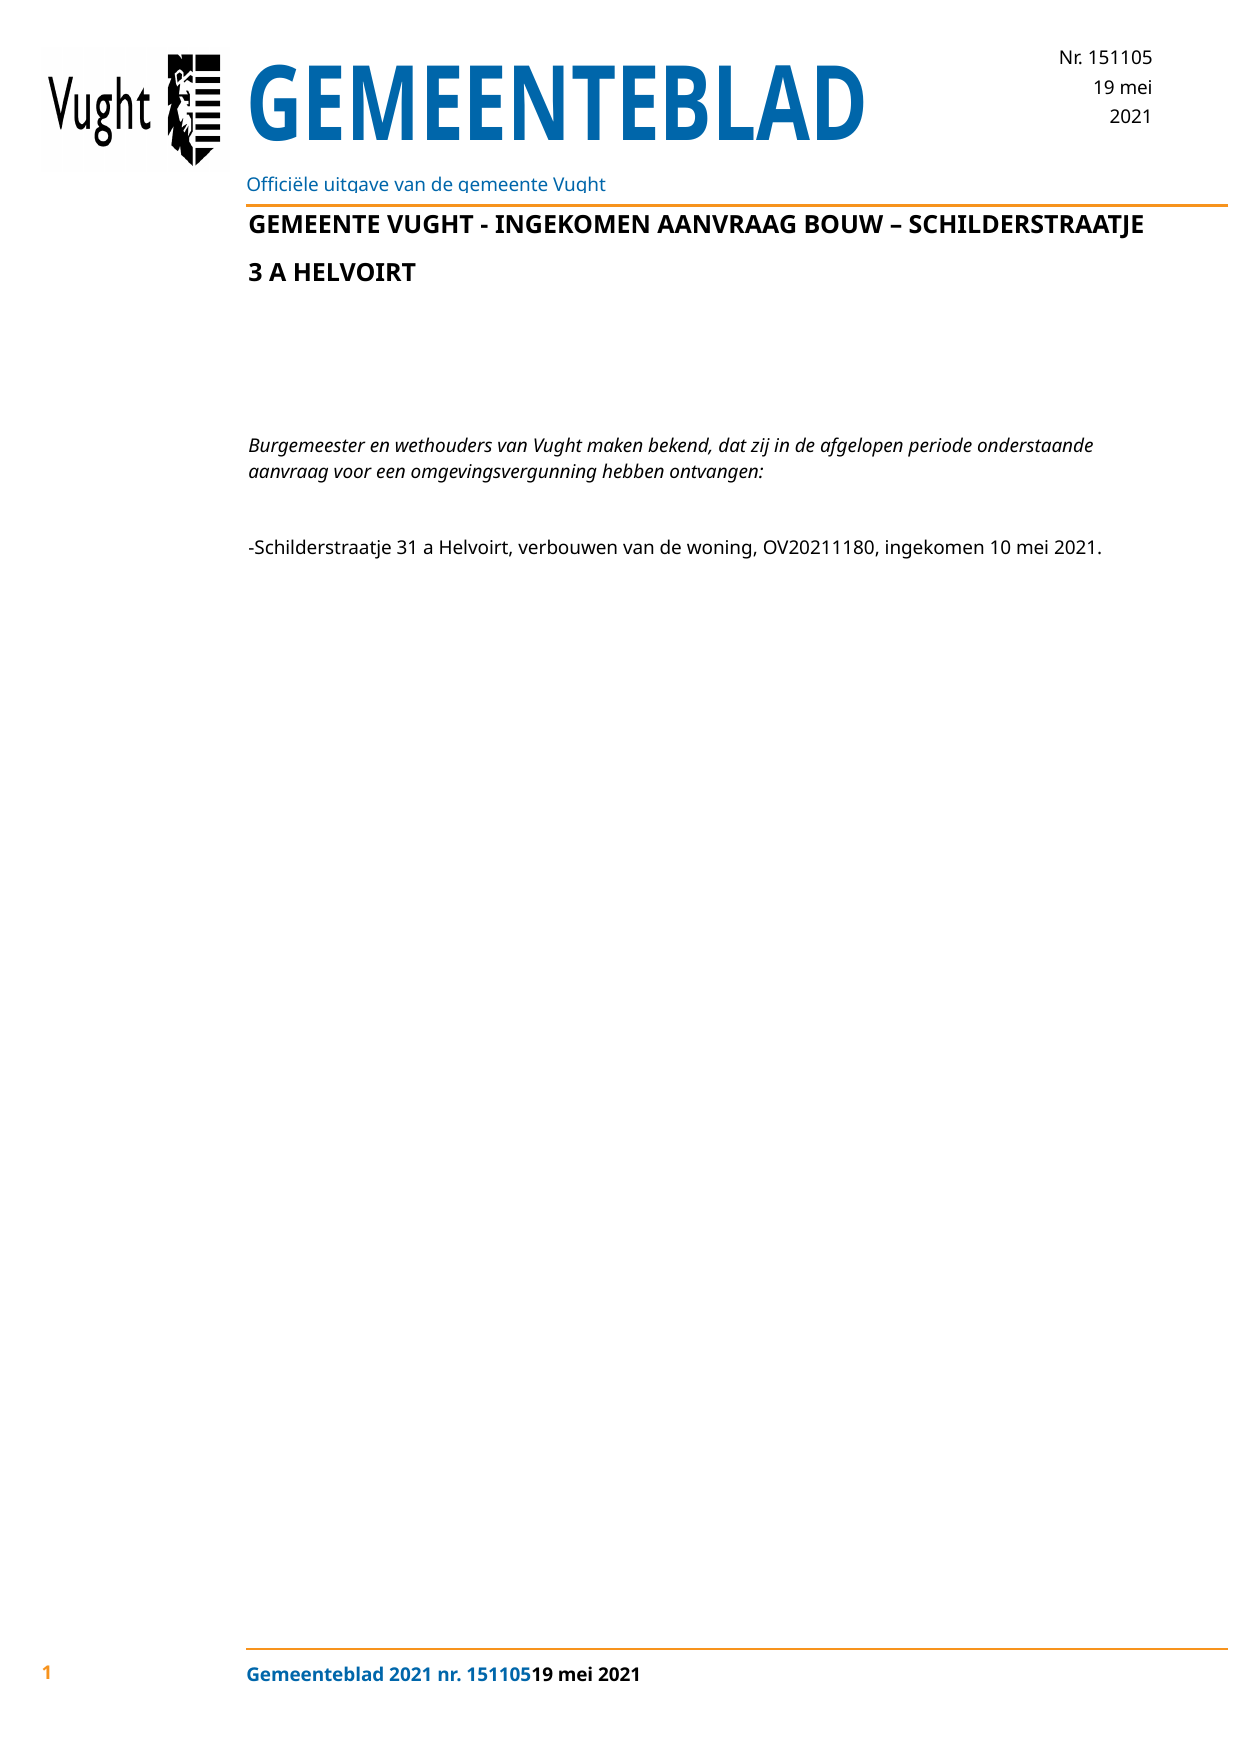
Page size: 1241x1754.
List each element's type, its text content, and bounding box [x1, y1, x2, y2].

text GEMEENTE VUGHT - INGEKOMEN AANVRAAG BOUW – SCHILDERSTRAATJE 3 A HELVOIRT [248, 207, 1152, 288]
text Burgemeester en wethouders van Vught maken bekend, dat zij in de afgelopen periode onderstaande aanvraag voor een omgevingsvergunning hebben ontvangen: [248, 432, 1152, 484]
picture [41, 47, 231, 172]
text -Schilderstraatje 31 a Helvoirt, verbouwen van de woning, OV20211180, ingekomen 10 mei 2021. [248, 534, 1152, 560]
